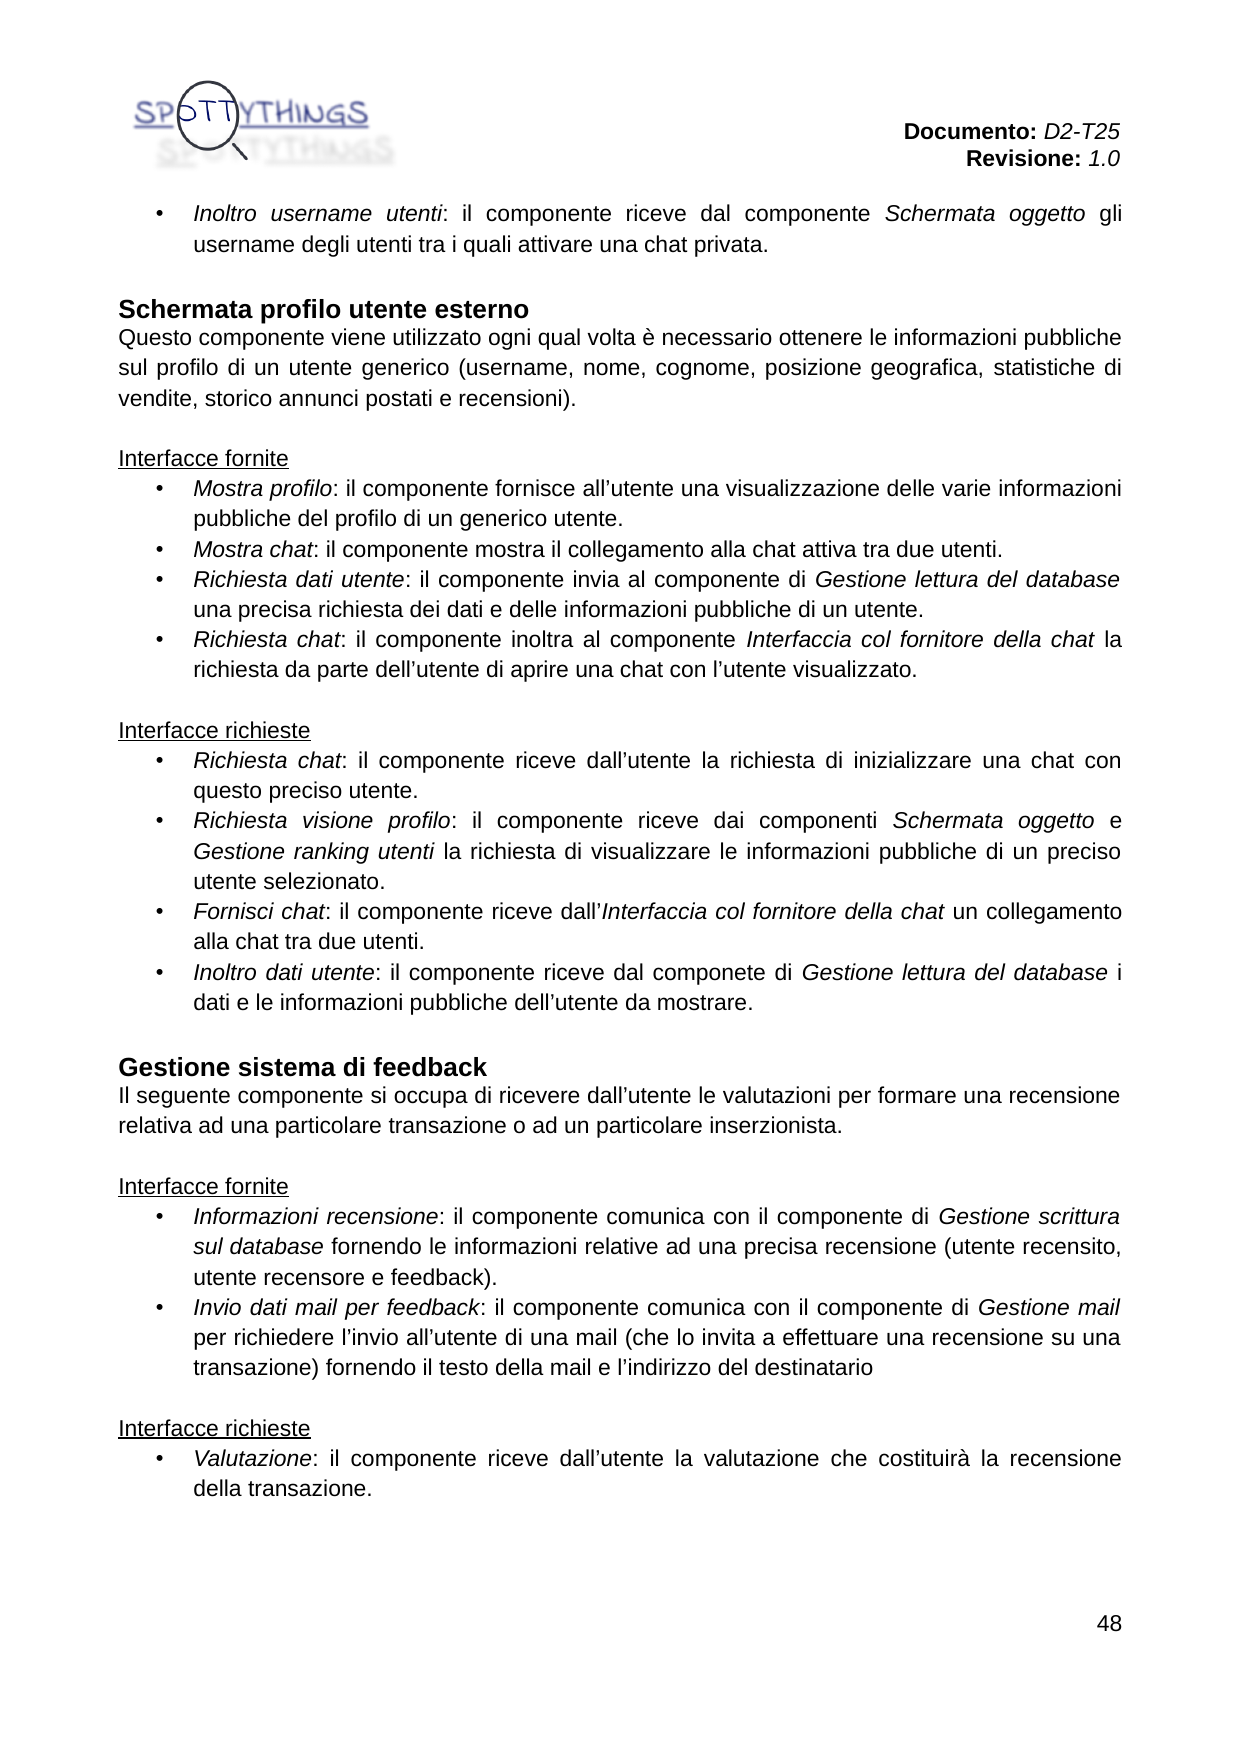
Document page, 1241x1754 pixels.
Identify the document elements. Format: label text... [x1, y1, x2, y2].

text Interfacce fornite [118, 445, 1122, 471]
subtitle Schermata profilo utente esterno [118, 294, 1122, 324]
text Interfacce richieste [118, 717, 1122, 743]
subtitle Gestione sistema di feedback [118, 1052, 1122, 1082]
picture [123, 73, 399, 187]
list Informazioni recensione: il componente comunica con il componente di Gestione scrittura sul database fornendo le informazioni relative ad una precisa recensione (utente recensito, utente recensore e feedback). [156, 1203, 1122, 1290]
text Questo componente viene utilizzato ogni qual volta è necessario ottenere le informazioni pubbliche sul profilo di un utente generico (username, nome, cognome, posizione geografica, statistiche di vendite, storico annunci postati e recensioni). [118, 324, 1122, 411]
list Inoltro dati utente: il componente riceve dal componete di Gestione lettura del database i dati e le informazioni pubbliche dell’utente da mostrare. [156, 958, 1122, 1015]
text Il seguente componente si occupa di ricevere dall’utente le valutazioni per formare una recensione relativa ad una particolare transazione o ad un particolare inserzionista. [118, 1082, 1122, 1139]
text Interfacce fornite [118, 1173, 1122, 1199]
list Richiesta dati utente: il componente invia al componente di Gestione lettura del database una precisa richiesta dei dati e delle informazioni pubbliche di un utente. [156, 566, 1122, 622]
list Richiesta visione profilo: il componente riceve dai componenti Schermata oggetto e Gestione ranking utenti la richiesta di visualizzare le informazioni pubbliche di un preciso utente selezionato. [156, 807, 1122, 894]
list Mostra profilo: il componente fornisce all’utente una visualizzazione delle varie informazioni pubbliche del profilo di un generico utente. [156, 475, 1122, 532]
text Interfacce richieste [118, 1414, 1122, 1441]
list Valutazione: il componente riceve dall’utente la valutazione che costituirà la recensione della transazione. [156, 1445, 1122, 1501]
list Invio dati mail per feedback: il componente comunica con il componente di Gestione mail per richiedere l’invio all’utente di una mail (che lo invita a effettuare una recensione su una transazione) fornendo il testo della mail e l’indirizzo del destinatario [156, 1294, 1122, 1380]
list Inoltro username utenti: il componente riceve dal componente Schermata oggetto gli username degli utenti tra i quali attivare una chat privata. [156, 200, 1122, 257]
list Fornisci chat: il componente riceve dall’Interfaccia col fornitore della chat un collegamento alla chat tra due utenti. [156, 898, 1122, 954]
list Richiesta chat: il componente riceve dall’utente la richiesta di inizializzare una chat con questo preciso utente. [156, 747, 1122, 803]
list Richiesta chat: il componente inoltra al componente Interfaccia col fornitore della chat la richiesta da parte dell’utente di aprire una chat con l’utente visualizzato. [156, 626, 1122, 683]
list Mostra chat: il componente mostra il collegamento alla chat attiva tra due utenti. [156, 536, 1122, 562]
